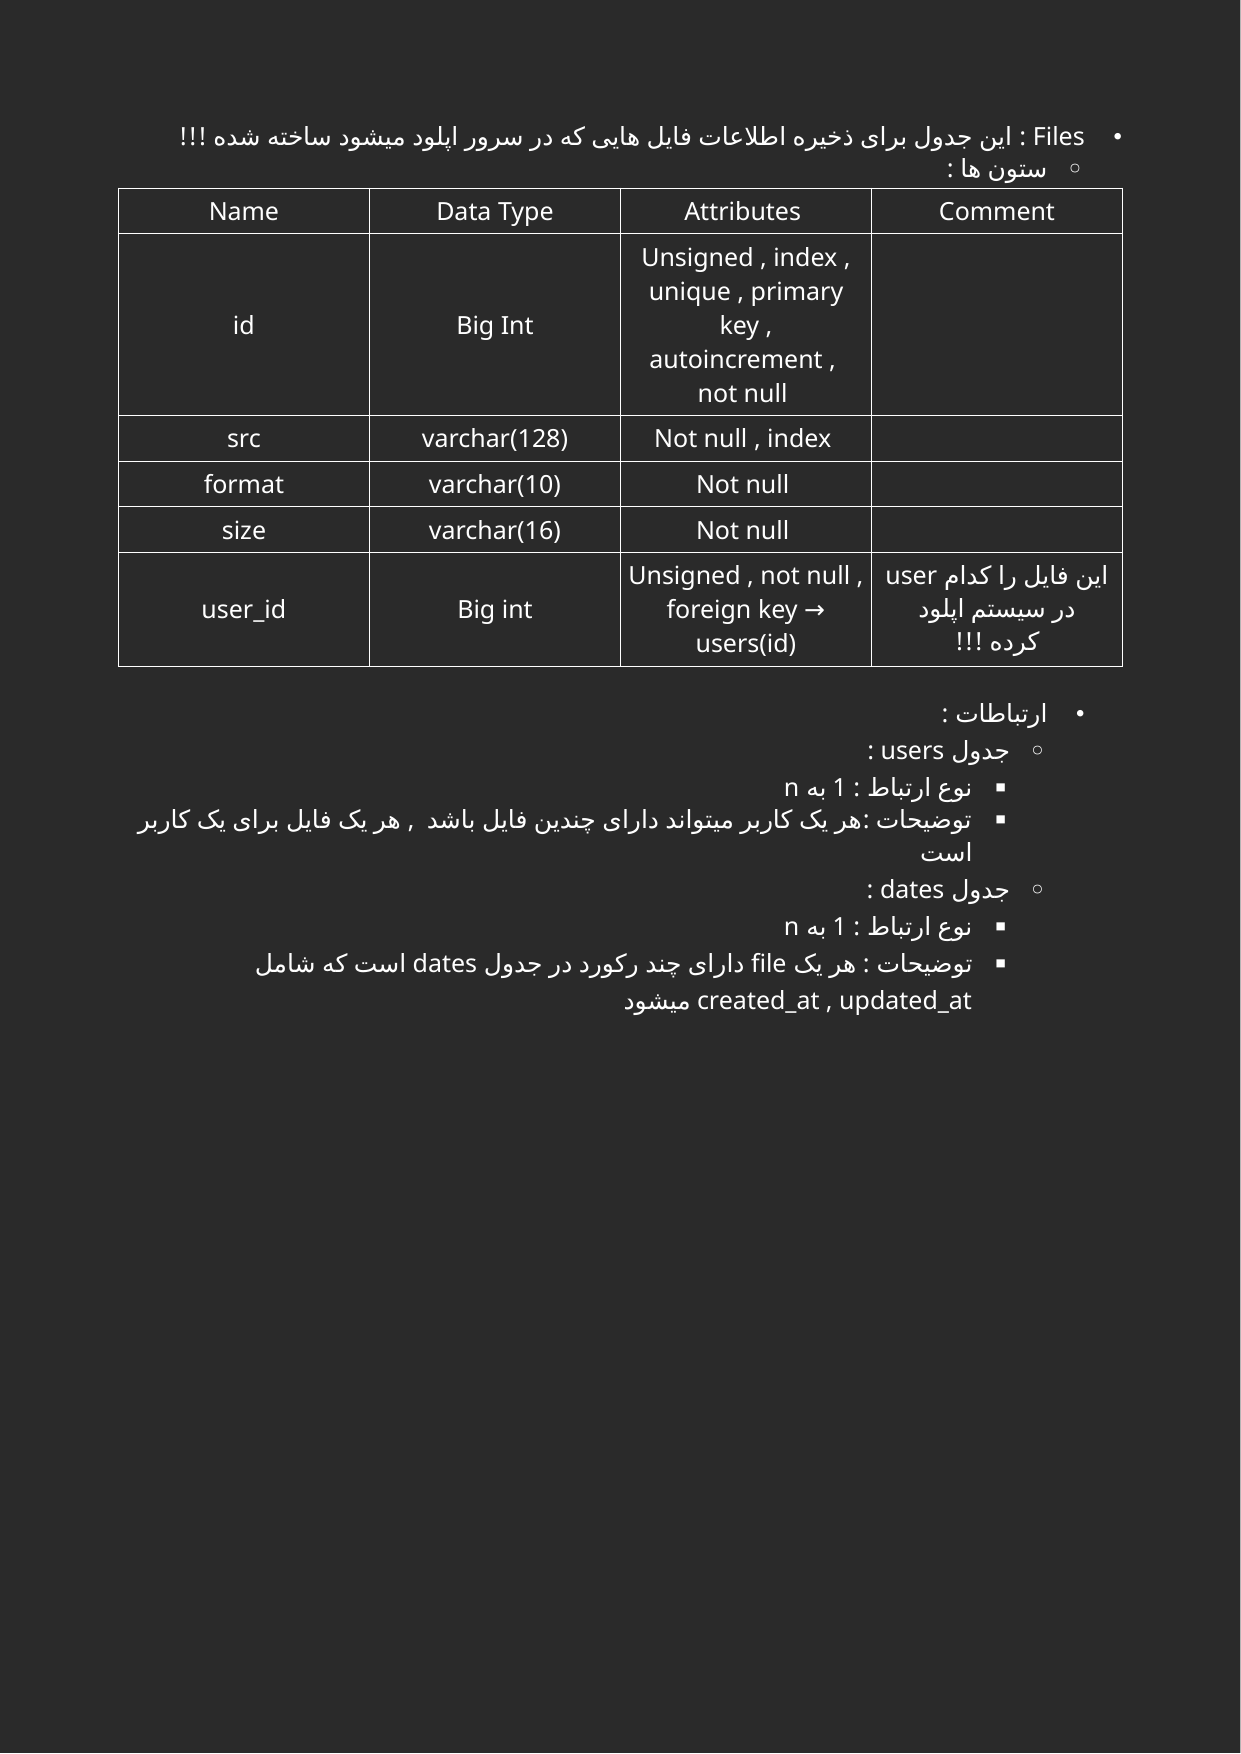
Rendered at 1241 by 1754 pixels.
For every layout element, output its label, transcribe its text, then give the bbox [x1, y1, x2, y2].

list جدول users : [118, 733, 1047, 769]
list توضیحات :‌هر یک کاربر میتواند دارای چندین فایل باشد , هر یک فایل برای یک کاربر است [118, 807, 1010, 872]
table_cell Not null [621, 507, 871, 552]
table_cell این فایل را کدام user در سیستم اپلود کرده !!! [872, 553, 1122, 666]
list ارتباطات :‌ [118, 700, 1085, 733]
list Files : این جدول برای ذخیره اطلاعات فایل هایی که در سرور اپلود میشود ساخته شده !!! [118, 118, 1122, 155]
list توضیحات :‌ هر یک file دارای چند رکورد در جدول dates است که شامل created_at , updated_at میشود [118, 946, 1010, 1020]
table_cell [872, 234, 1122, 415]
table_cell user_id [119, 553, 369, 666]
table_cell varchar(10) [370, 462, 620, 506]
list جدول dates : [118, 872, 1047, 909]
table_header Name [119, 189, 369, 233]
table_cell Not null [621, 462, 871, 506]
table_header Comment [872, 189, 1122, 233]
table_cell [872, 462, 1122, 506]
table_cell Unsigned , index , unique , primary key , autoincrement , not null [621, 234, 871, 415]
table_cell [872, 507, 1122, 552]
list نوع ارتباط :‌ 1 به n [118, 769, 1010, 807]
table_cell size [119, 507, 369, 552]
table_cell Big Int [370, 234, 620, 415]
table_cell Unsigned , not null , foreign key → users(id) [621, 553, 871, 666]
table_cell format [119, 462, 369, 506]
table_cell varchar(16) [370, 507, 620, 552]
table_header Data Type [370, 189, 620, 233]
table_cell Not null , index [621, 416, 871, 461]
table_cell [872, 416, 1122, 461]
table_cell Big int [370, 553, 620, 666]
table_cell id [119, 234, 369, 415]
table_cell src [119, 416, 369, 461]
table_cell varchar(128) [370, 416, 620, 461]
list نوع ارتباط :‌ 1 به n [118, 909, 1010, 946]
table_header Attributes [621, 189, 871, 233]
list ستون ها :‌ [118, 155, 1085, 188]
